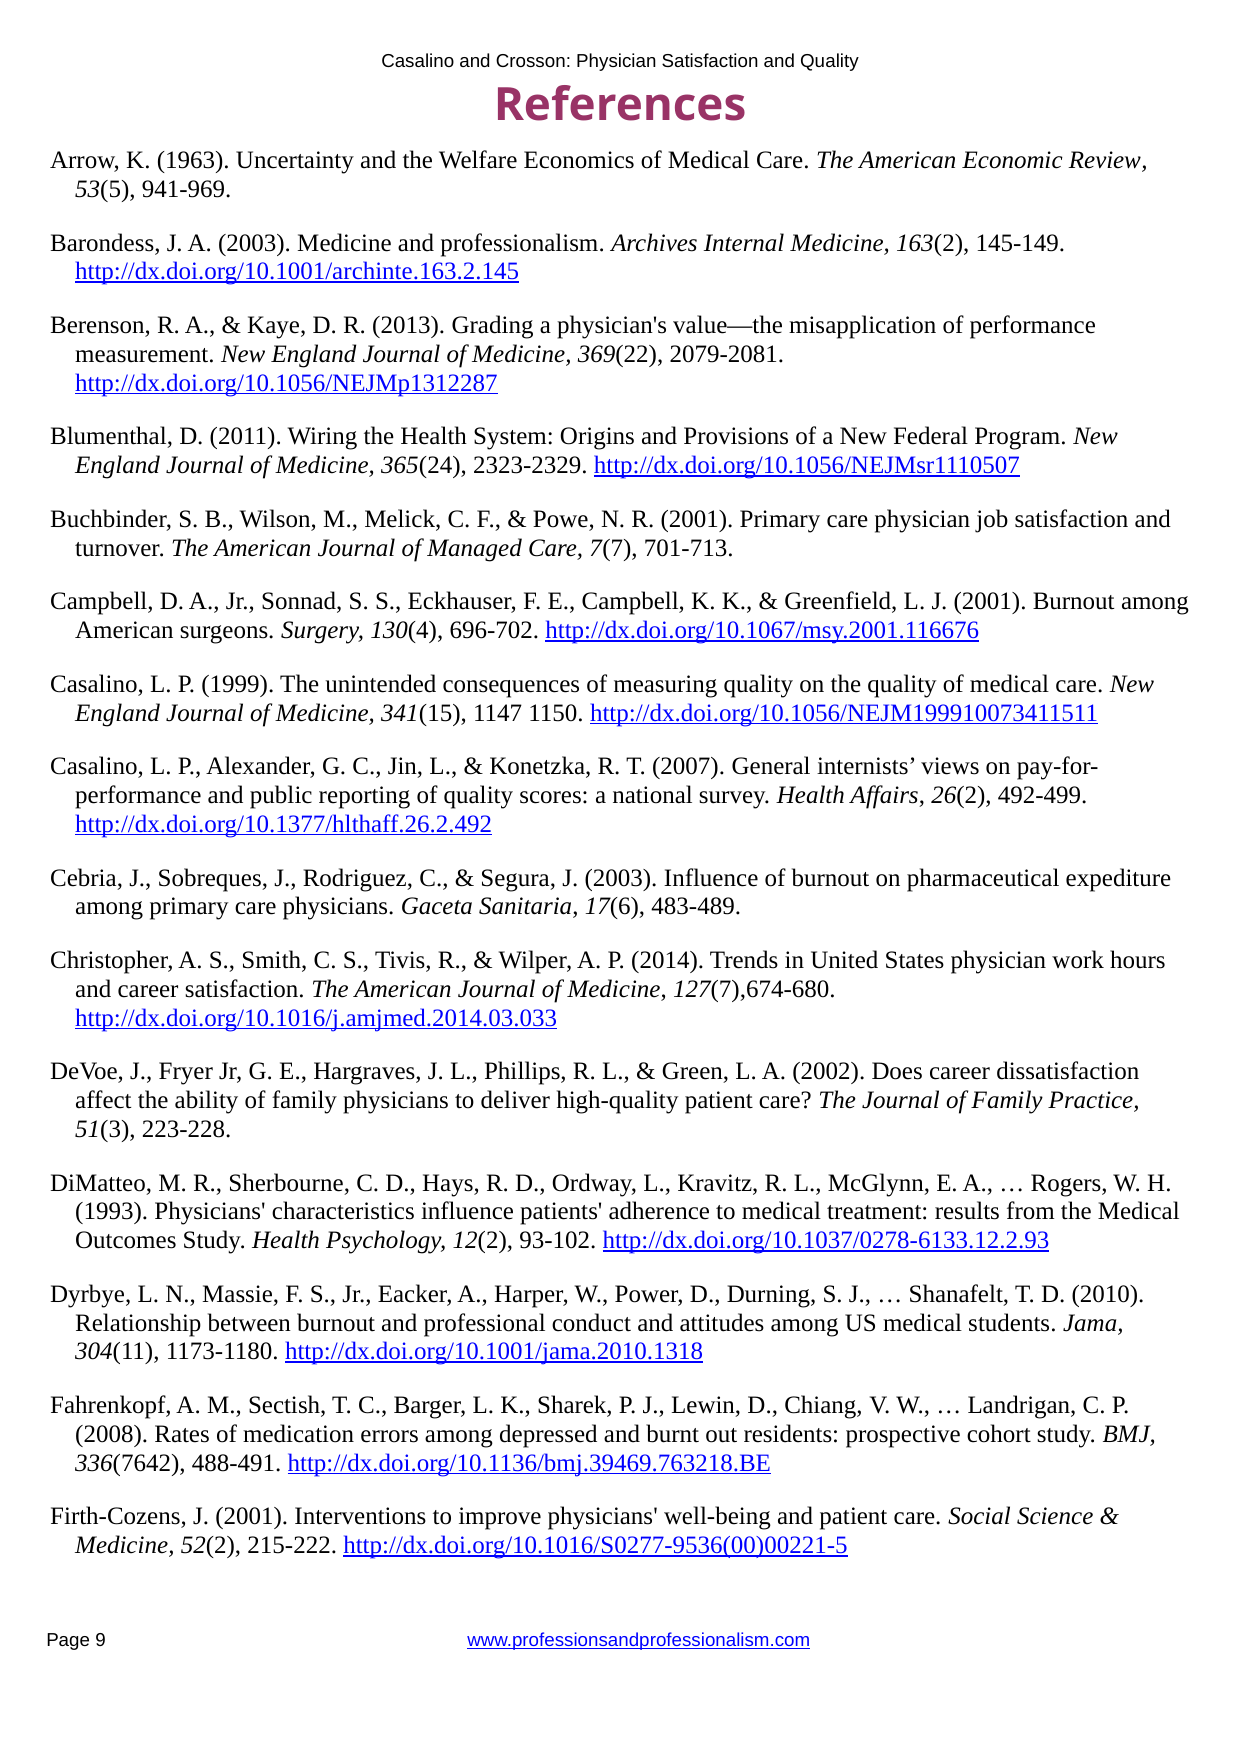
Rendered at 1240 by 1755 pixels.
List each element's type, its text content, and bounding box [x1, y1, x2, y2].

list DeVoe, J., Fryer Jr, G. E., Hargraves, J. L., Phillips, R. L., & Green, L. A. (2002). Does career dissatisfaction affect the ability of family physicians to deliver high-quality patient care? The Journal of Family Practice, 51(3), 223-228. [50, 1056, 1189, 1143]
list Barondess, J. A. (2003). Medicine and professionalism. Archives Internal Medicine, 163(2), 145-149. http://dx.doi.org/10.1001/archinte.163.2.145 [50, 228, 1189, 285]
list Cebria, J., Sobreques, J., Rodriguez, C., & Segura, J. (2003). Influence of burnout on pharmaceutical expediture among primary care physicians. Gaceta Sanitaria, 17(6), 483-489. [50, 863, 1189, 920]
subtitle References [50, 72, 1189, 133]
list Firth-Cozens, J. (2001). Interventions to improve physicians' well-being and patient care. Social Science & Medicine, 52(2), 215-222. http://dx.doi.org/10.1016/S0277-9536(00)00221-5 [50, 1501, 1189, 1559]
list DiMatteo, M. R., Sherbourne, C. D., Hays, R. D., Ordway, L., Kravitz, R. L., McGlynn, E. A., … Rogers, W. H. (1993). Physicians' characteristics influence patients' adherence to medical treatment: results from the Medical Outcomes Study. Health Psychology, 12(2), 93-102. http://dx.doi.org/10.1037/0278-6133.12.2.93 [50, 1168, 1189, 1254]
list Campbell, D. A., Jr., Sonnad, S. S., Eckhauser, F. E., Campbell, K. K., & Greenfield, L. J. (2001). Burnout among American surgeons. Surgery, 130(4), 696-702. http://dx.doi.org/10.1067/msy.2001.116676 [50, 586, 1189, 644]
list Fahrenkopf, A. M., Sectish, T. C., Barger, L. K., Sharek, P. J., Lewin, D., Chiang, V. W., … Landrigan, C. P. (2008). Rates of medication errors among depressed and burnt out residents: prospective cohort study. BMJ, 336(7642), 488-491. http://dx.doi.org/10.1136/bmj.39469.763218.BE [50, 1390, 1189, 1476]
list Christopher, A. S., Smith, C. S., Tivis, R., & Wilper, A. P. (2014). Trends in United States physician work hours and career satisfaction. The American Journal of Medicine, 127(7),674-680. http://dx.doi.org/10.1016/j.amjmed.2014.03.033 [50, 945, 1189, 1031]
list Dyrbye, L. N., Massie, F. S., Jr., Eacker, A., Harper, W., Power, D., Durning, S. J., … Shanafelt, T. D. (2010). Relationship between burnout and professional conduct and attitudes among US medical students. Jama, 304(11), 1173-1180. http://dx.doi.org/10.1001/jama.2010.1318 [50, 1279, 1189, 1365]
list Buchbinder, S. B., Wilson, M., Melick, C. F., & Powe, N. R. (2001). Primary care physician job satisfaction and turnover. The American Journal of Managed Care, 7(7), 701-713. [50, 504, 1189, 561]
list Casalino, L. P., Alexander, G. C., Jin, L., & Konetzka, R. T. (2007). General internists’ views on pay-for-performance and public reporting of quality scores: a national survey. Health Affairs, 26(2), 492-499. http://dx.doi.org/10.1377/hlthaff.26.2.492 [50, 751, 1189, 838]
list Berenson, R. A., & Kaye, D. R. (2013). Grading a physician's value—the misapplication of performance measurement. New England Journal of Medicine, 369(22), 2079-2081. http://dx.doi.org/10.1056/NEJMp1312287 [50, 310, 1189, 396]
list Blumenthal, D. (2011). Wiring the Health System: Origins and Provisions of a New Federal Program. New England Journal of Medicine, 365(24), 2323-2329. http://dx.doi.org/10.1056/NEJMsr1110507 [50, 421, 1189, 479]
list Casalino, L. P. (1999). The unintended consequences of measuring quality on the quality of medical care. New England Journal of Medicine, 341(15), 1147 1150. http://dx.doi.org/10.1056/NEJM199910073411511 [50, 669, 1189, 726]
list Arrow, K. (1963). Uncertainty and the Welfare Economics of Medical Care. The American Economic Review, 53(5), 941-969. [50, 145, 1189, 203]
